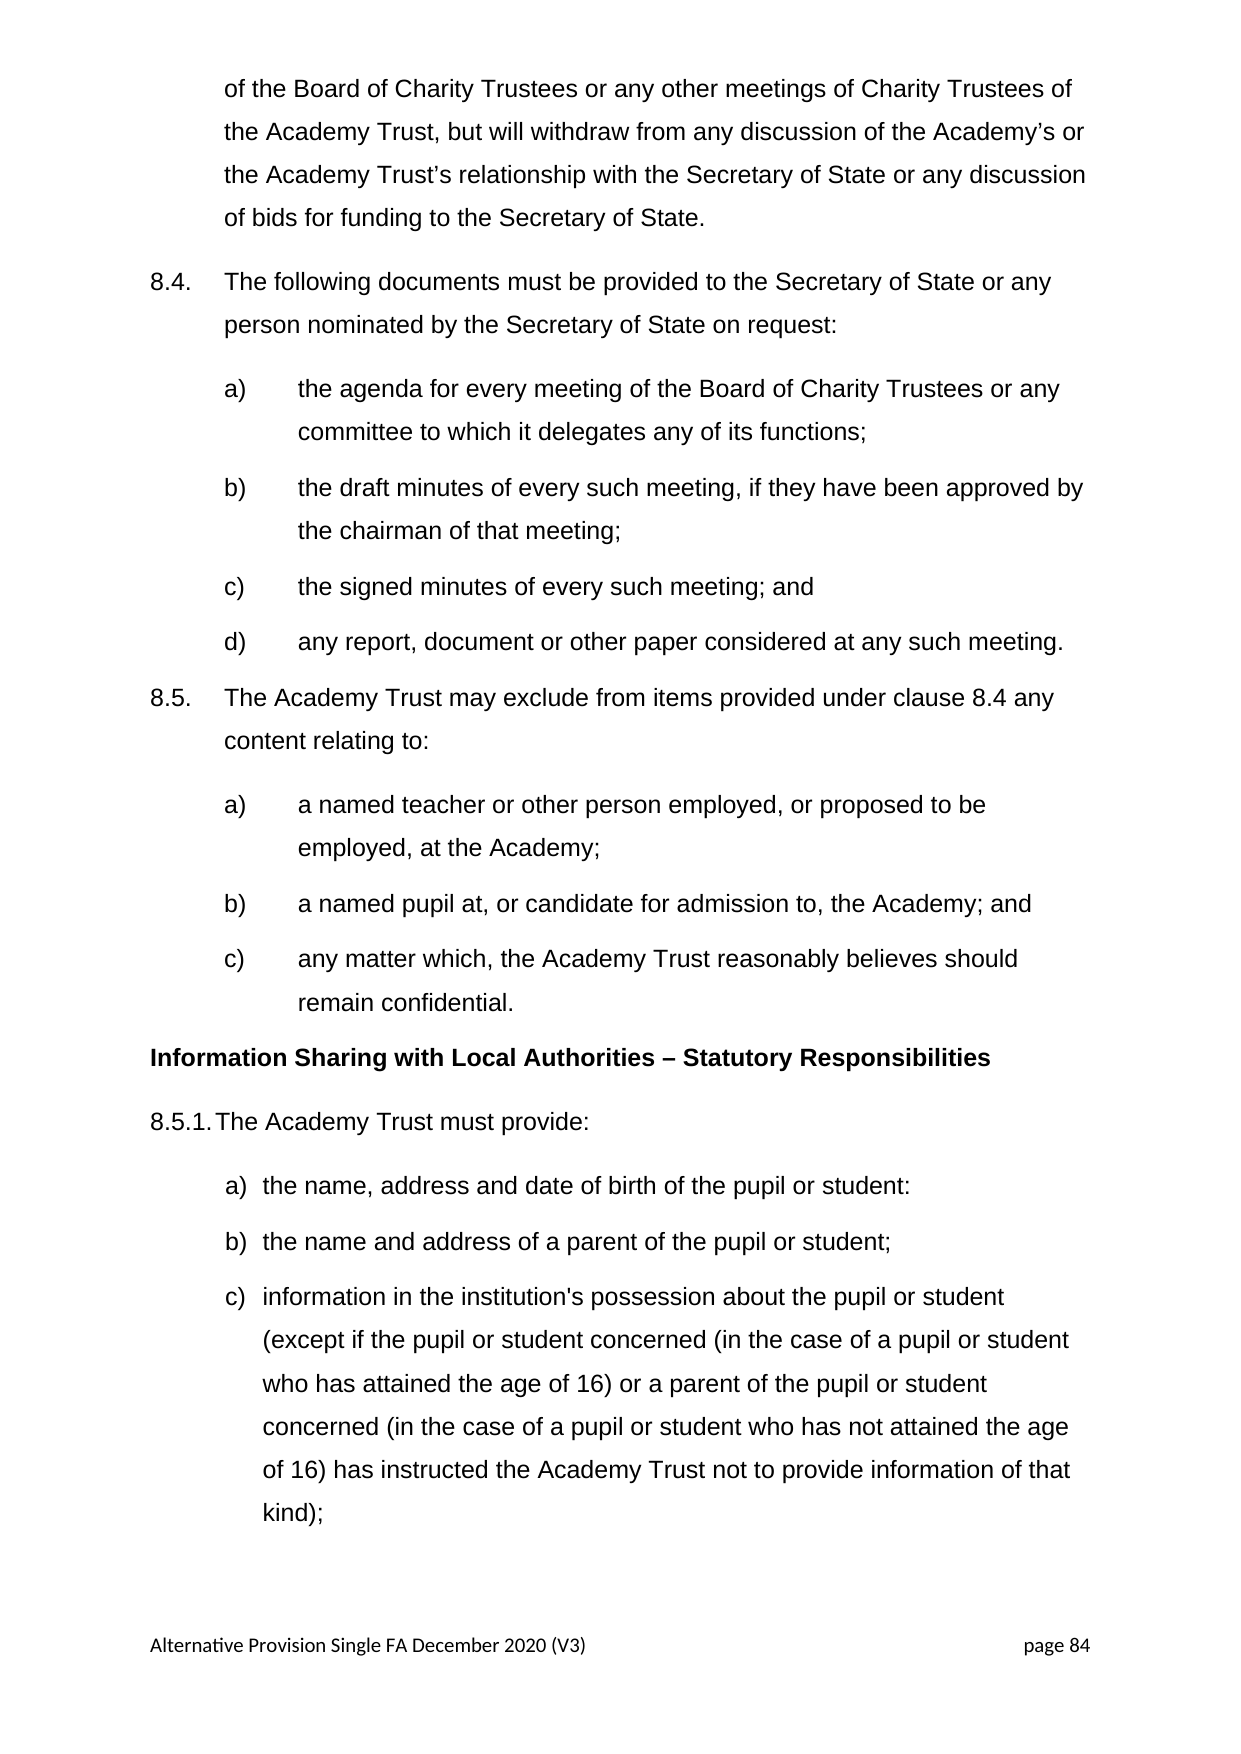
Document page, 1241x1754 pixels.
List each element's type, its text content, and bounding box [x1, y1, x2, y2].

list The following documents must be provided to the Secretary of State or any person nominated by the Secretary of State on request: [150, 267, 1090, 339]
list the draft minutes of every such meeting, if they have been approved by the chairman of that meeting; [224, 473, 1090, 545]
list any report, document or other paper considered at any such meeting. [224, 627, 1090, 656]
list a named pupil at, or candidate for admission to, the Academy; and [224, 889, 1090, 917]
list information in the institution's possession about the pupil or student (except if the pupil or student concerned (in the case of a pupil or student who has attained the age of 16) or a parent of the pupil or student concerned (in the case of a pupil or student who has not attained the age of 16) has instructed the Academy Trust not to provide information of that kind); [225, 1282, 1090, 1527]
list The Academy Trust must provide: [150, 1107, 1090, 1136]
list any matter which, the Academy Trust reasonably believes should remain confidential. [224, 944, 1090, 1016]
subtitle Information Sharing with Local Authorities – Statutory Responsibilities [150, 1043, 1090, 1072]
list of the Board of Charity Trustees or any other meetings of Charity Trustees of the Academy Trust, but will withdraw from any discussion of the Academy’s or the Academy Trust’s relationship with the Secretary of State or any discussion of bids for funding to the Secretary of State. [150, 74, 1090, 232]
list the signed minutes of every such meeting; and [224, 572, 1090, 600]
list a named teacher or other person employed, or proposed to be employed, at the Academy; [224, 790, 1090, 862]
list the agenda for every meeting of the Board of Charity Trustees or any committee to which it delegates any of its functions; [224, 374, 1090, 446]
list The Academy Trust may exclude from items provided under clause 8.4 any content relating to: [150, 683, 1090, 755]
list the name, address and date of birth of the pupil or student: [225, 1171, 1090, 1200]
list the name and address of a parent of the pupil or student; [225, 1227, 1090, 1255]
